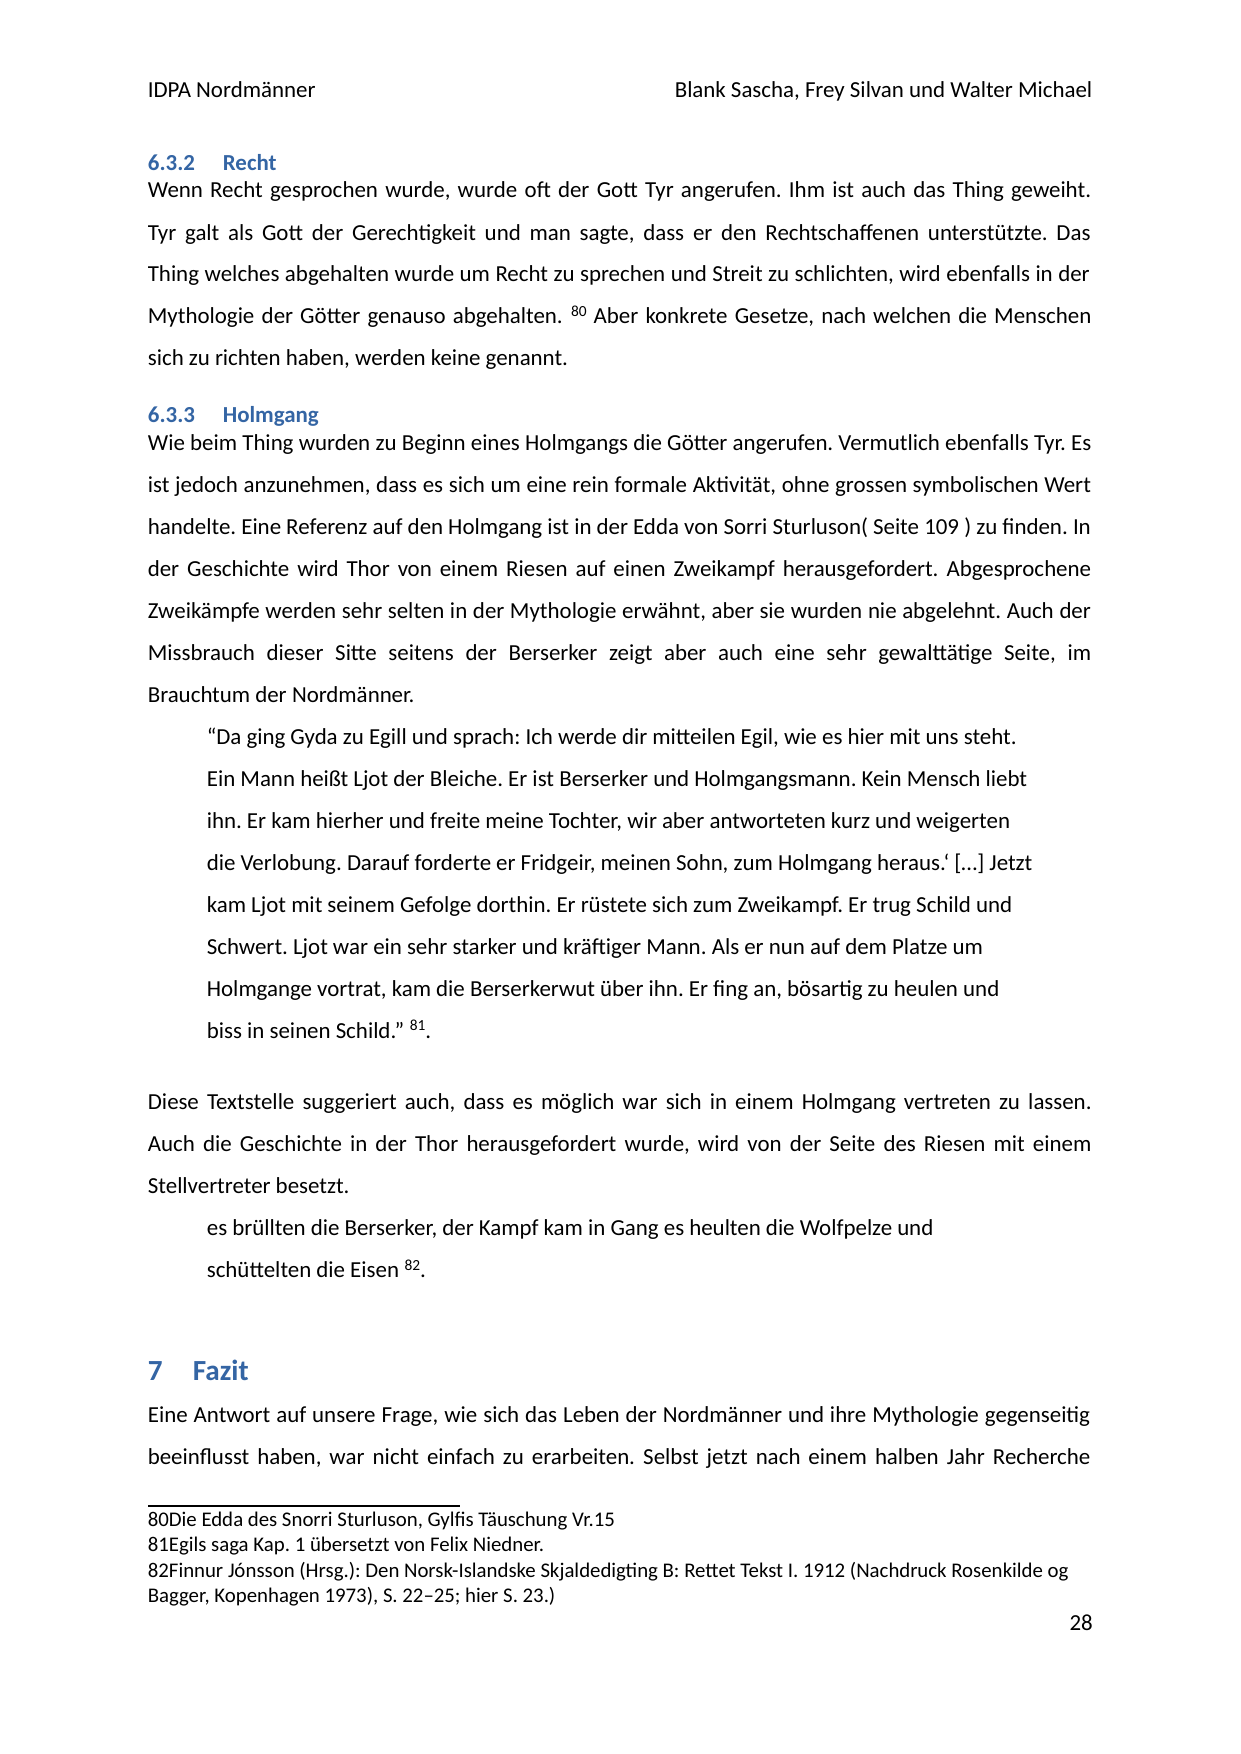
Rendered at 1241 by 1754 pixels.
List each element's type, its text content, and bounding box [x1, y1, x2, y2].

text Egils saga Kap. 1 übersetzt von Felix Niedner. [148, 1532, 1093, 1557]
text Wie beim Thing wurden zu Beginn eines Holmgangs die Götter angerufen. Vermutlich ebenfalls Tyr. Es ist jedoch anzunehmen, dass es sich um eine rein formale Aktivität, ohne grossen symbolischen Wert handelte. Eine Referenz auf den Holmgang ist in der Edda von Sorri Sturluson( Seite 109 ) zu finden. In der Geschichte wird Thor von einem Riesen auf einen Zweikampf herausgefordert. Abgesprochene Zweikämpfe werden sehr selten in der Mythologie erwähnt, aber sie wurden nie abgelehnt. Auch der Missbrauch dieser Sitte seitens der Berserker zeigt aber auch eine sehr gewalttätige Seite, im Brauchtum der Nordmänner. [148, 428, 1093, 708]
text Die Edda des Snorri Sturluson, Gylfis Täuschung Vr.15 [148, 1506, 1093, 1532]
text Finnur Jónsson (Hrsg.): Den Norsk-Islandske Skjaldedigting B: Rettet Tekst I. 1912 (Nachdruck Rosenkilde og Bagger, Kopenhagen 1973), S. 22–25; hier S. 23.) [148, 1557, 1093, 1608]
subtitle Fazit [148, 1352, 1093, 1387]
text Wenn Recht gesprochen wurde, wurde oft der Gott Tyr angerufen. Ihm ist auch das Thing geweiht. Tyr galt als Gott der Gerechtigkeit und man sagte, dass er den Rechtschaffenen unterstützte. Das Thing welches abgehalten wurde um Recht zu sprechen und Streit zu schlichten, wird ebenfalls in der Mythologie der Götter genauso abgehalten. Aber konkrete Gesetze, nach welchen die Menschen sich zu richten haben, werden keine genannt. [148, 176, 1093, 372]
text “Da ging Gyda zu Egill und sprach: Ich werde dir mitteilen Egil, wie es hier mit uns steht. Ein Mann heißt Ljot der Bleiche. Er ist Berserker und Holmgangsmann. Kein Mensch liebt ihn. Er kam hierher und freite meine Tochter, wir aber antworteten kurz und weigerten die Verlobung. Darauf forderte er Fridgeir, meinen Sohn, zum Holmgang heraus.‘ […] Jetzt kam Ljot mit seinem Gefolge dorthin. Er rüstete sich zum Zweikampf. Er trug Schild und Schwert. Ljot war ein sehr starker und kräftiger Mann. Als er nun auf dem Platze um Holmgange vortrat, kam die Berserkerwut über ihn. Er fing an, bösartig zu heulen und biss in seinen Schild.” . [207, 722, 1033, 1044]
text Diese Textstelle suggeriert auch, dass es möglich war sich in einem Holmgang vertreten zu lassen. Auch die Geschichte in der Thor herausgefordert wurde, wird von der Seite des Riesen mit einem Stellvertreter besetzt. [148, 1087, 1093, 1199]
text Eine Antwort auf unsere Frage, wie sich das Leben der Nordmänner und ihre Mythologie gegenseitig beeinflusst haben, war nicht einfach zu erarbeiten. Selbst jetzt nach einem halben Jahr Recherche [148, 1400, 1093, 1470]
text es brüllten die Berserker, der Kampf kam in Gang es heulten die Wolfpelze und schüttelten die Eisen . [207, 1213, 1033, 1283]
subtitle Recht [148, 148, 1093, 176]
subtitle Holmgang [148, 400, 1093, 428]
